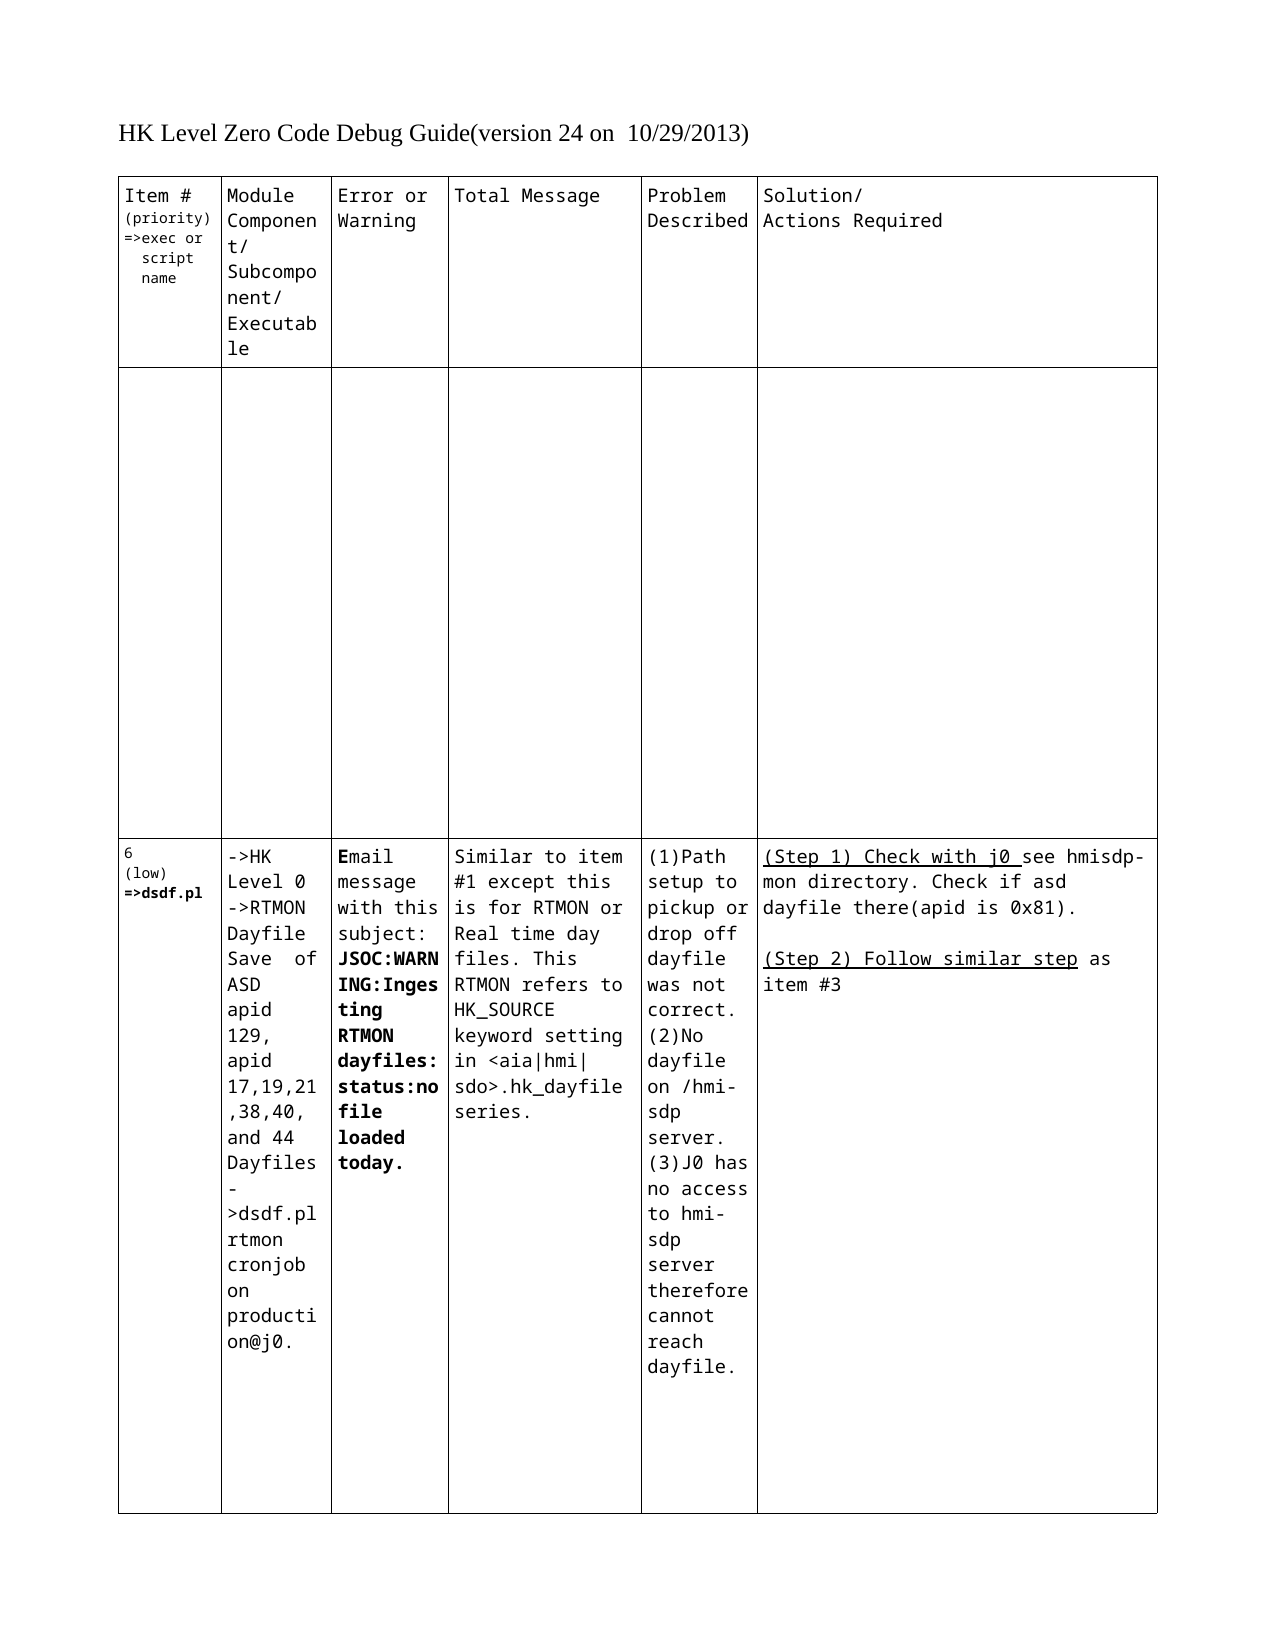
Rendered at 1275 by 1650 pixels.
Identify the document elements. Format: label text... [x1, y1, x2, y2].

table_cell [449, 368, 641, 837]
table_cell Similar to item #1 except this is for RTMON or Real time day files. This RTMON refers to HK_SOURCE keyword setting in <aia|hmi|sdo>.hk_dayfile series. [449, 839, 641, 1513]
table_header Error or Warning [332, 177, 448, 367]
table_cell [758, 368, 1157, 837]
table_header Module Component/ Subcomponent/ Executable [222, 177, 331, 367]
table_cell [119, 368, 221, 837]
table_cell (1)Path setup to pickup or drop off dayfile was not correct. (2)No dayfile on /hmi-sdp server. (3)J0 has no access to hmi-sdp server therefore cannot reach dayfile. [642, 839, 757, 1513]
table_cell ->HK Level 0 ->RTMON Dayfile Save of ASD apid 129, apid 17,19,21,38,40, and 44 Dayfiles ->dsdf.pl rtmon cronjob on production@j0. [222, 839, 331, 1513]
table_cell (Step 1) Check with j0 see hmisdp-mon directory. Check if asd dayfile there(apid is 0x81). (Step 2) Follow similar step as item #3 [758, 839, 1157, 1513]
table_cell [332, 368, 448, 837]
table_header Solution/ Actions Required [758, 177, 1157, 367]
table_header Total Message [449, 177, 641, 367]
table_header Item # (priority) =>exec or script name [119, 177, 221, 367]
table_header Problem Described [642, 177, 757, 367]
table_cell [222, 368, 331, 837]
table_cell [642, 368, 757, 837]
table_cell Email message with this subject: JSOC:WARNING:Ingesting RTMON dayfiles: status:no file loaded today. [332, 839, 448, 1513]
table_cell 6 (low) =>dsdf.pl [119, 839, 221, 1513]
